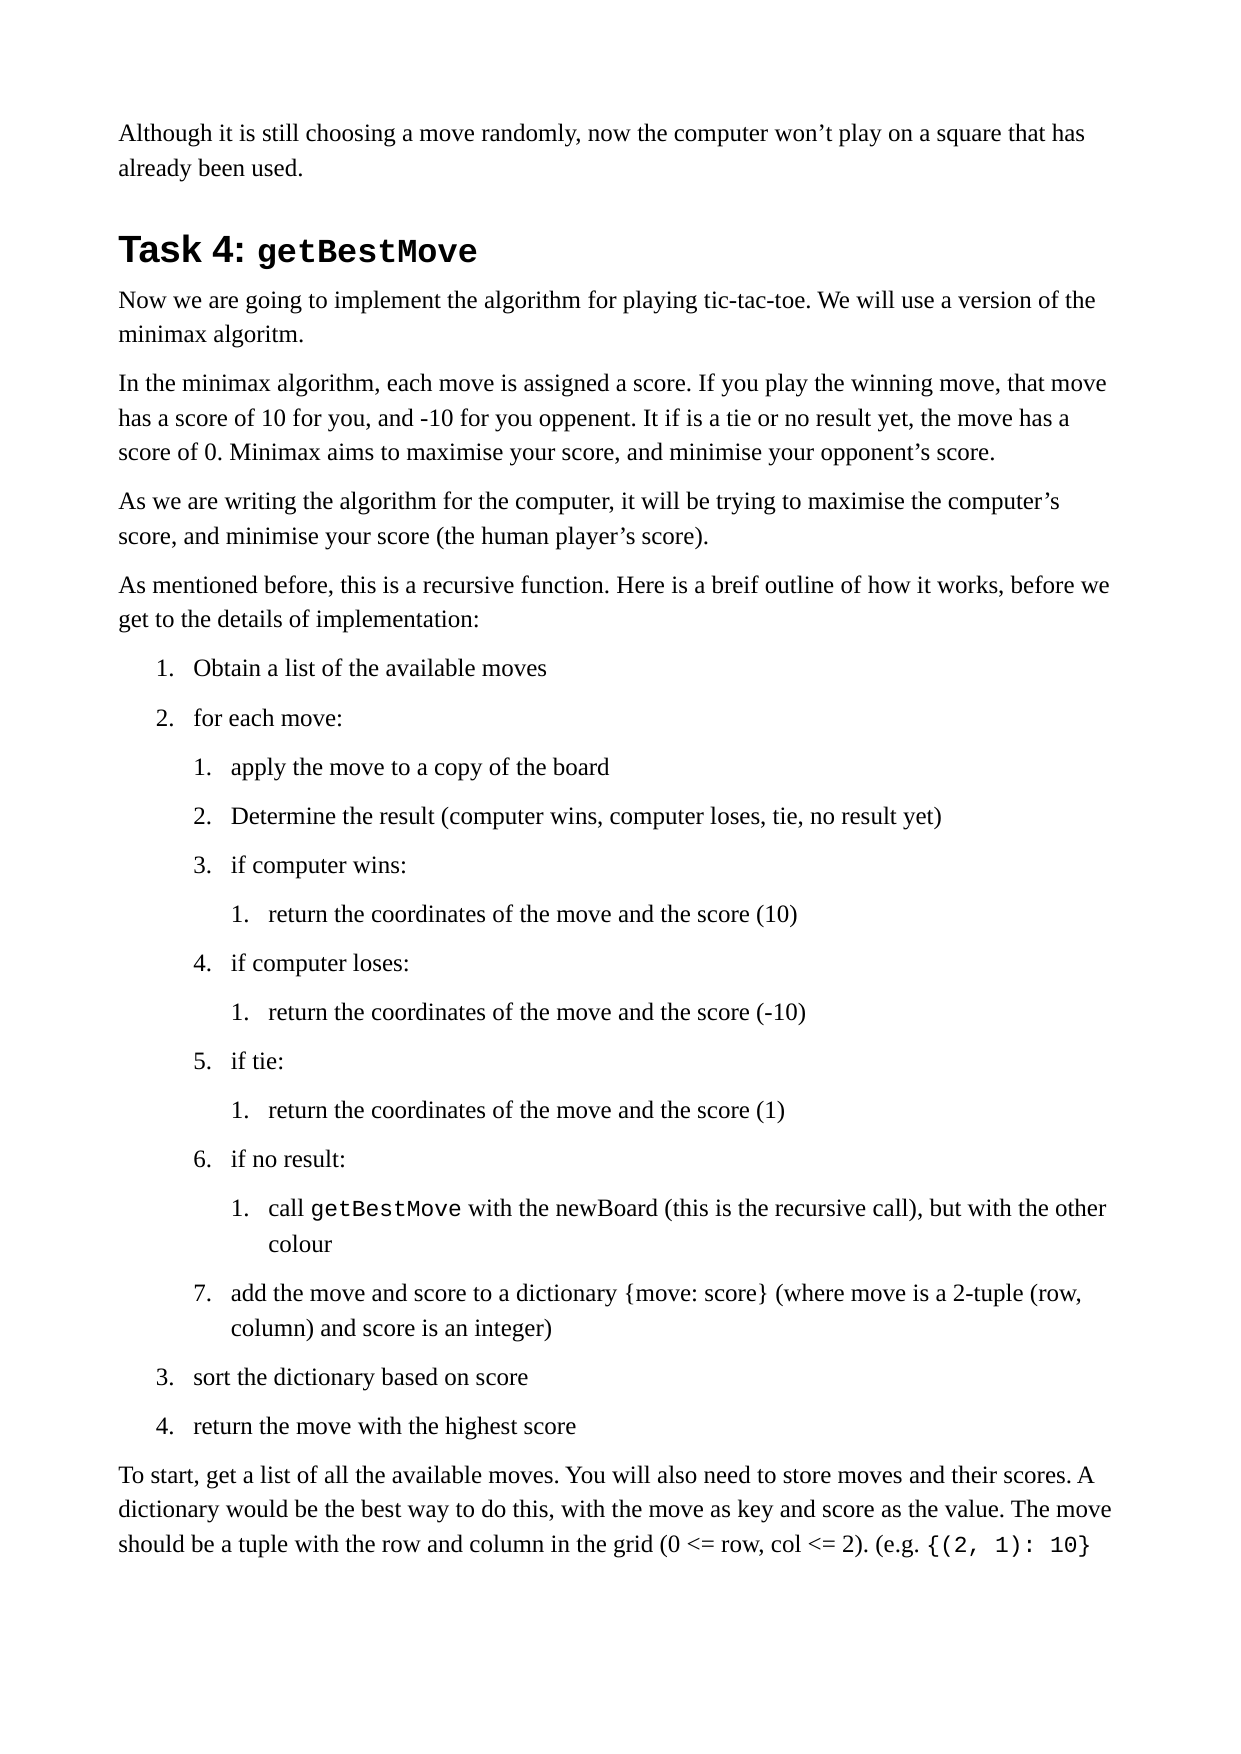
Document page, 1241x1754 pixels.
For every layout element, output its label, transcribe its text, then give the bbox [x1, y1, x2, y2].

list if no result: [193, 1144, 1122, 1173]
text Although it is still choosing a move randomly, now the computer won’t play on a square that has already been used. [118, 118, 1122, 181]
list return the coordinates of the move and the score (10) [231, 899, 1122, 928]
list return the move with the highest score [156, 1411, 1122, 1439]
list call getBestMove with the newBoard (this is the recursive call), but with the other colour [231, 1193, 1122, 1258]
list return the coordinates of the move and the score (-10) [231, 997, 1122, 1026]
list Determine the result (computer wins, computer loses, tie, no result yet) [193, 801, 1122, 829]
subtitle Task 4: getBestMove [118, 227, 1122, 272]
list if computer loses: [193, 948, 1122, 977]
list if tie: [193, 1046, 1122, 1075]
list for each move: [156, 703, 1122, 731]
text As we are writing the algorithm for the computer, it will be trying to maximise the computer’s score, and minimise your score (the human player’s score). [118, 486, 1122, 550]
list sort the dictionary based on score [156, 1362, 1122, 1391]
list apply the move to a copy of the board [193, 752, 1122, 780]
text To start, get a list of all the available moves. You will also need to store moves and their scores. A dictionary would be the best way to do this, with the move as key and score as the value. The move should be a tuple with the row and column in the grid (0 <= row, col <= 2). (e.g. {(2, 1): 10} [118, 1460, 1122, 1559]
list if computer wins: [193, 850, 1122, 878]
text In the minimax algorithm, each move is assigned a score. If you play the winning move, that move has a score of 10 for you, and -10 for you oppenent. It if is a tie or no result yet, the move has a score of 0. Minimax aims to maximise your score, and minimise your opponent’s score. [118, 368, 1122, 466]
list Obtain a list of the available moves [156, 653, 1122, 682]
text Now we are going to implement the algorithm for playing tic-tac-toe. We will use a version of the minimax algoritm. [118, 285, 1122, 348]
list add the move and score to a dictionary {move: score} (where move is a 2-tuple (row, column) and score is an integer) [193, 1278, 1122, 1341]
list return the coordinates of the move and the score (1) [231, 1095, 1122, 1124]
text As mentioned before, this is a recursive function. Here is a breif outline of how it works, before we get to the details of implementation: [118, 570, 1122, 633]
